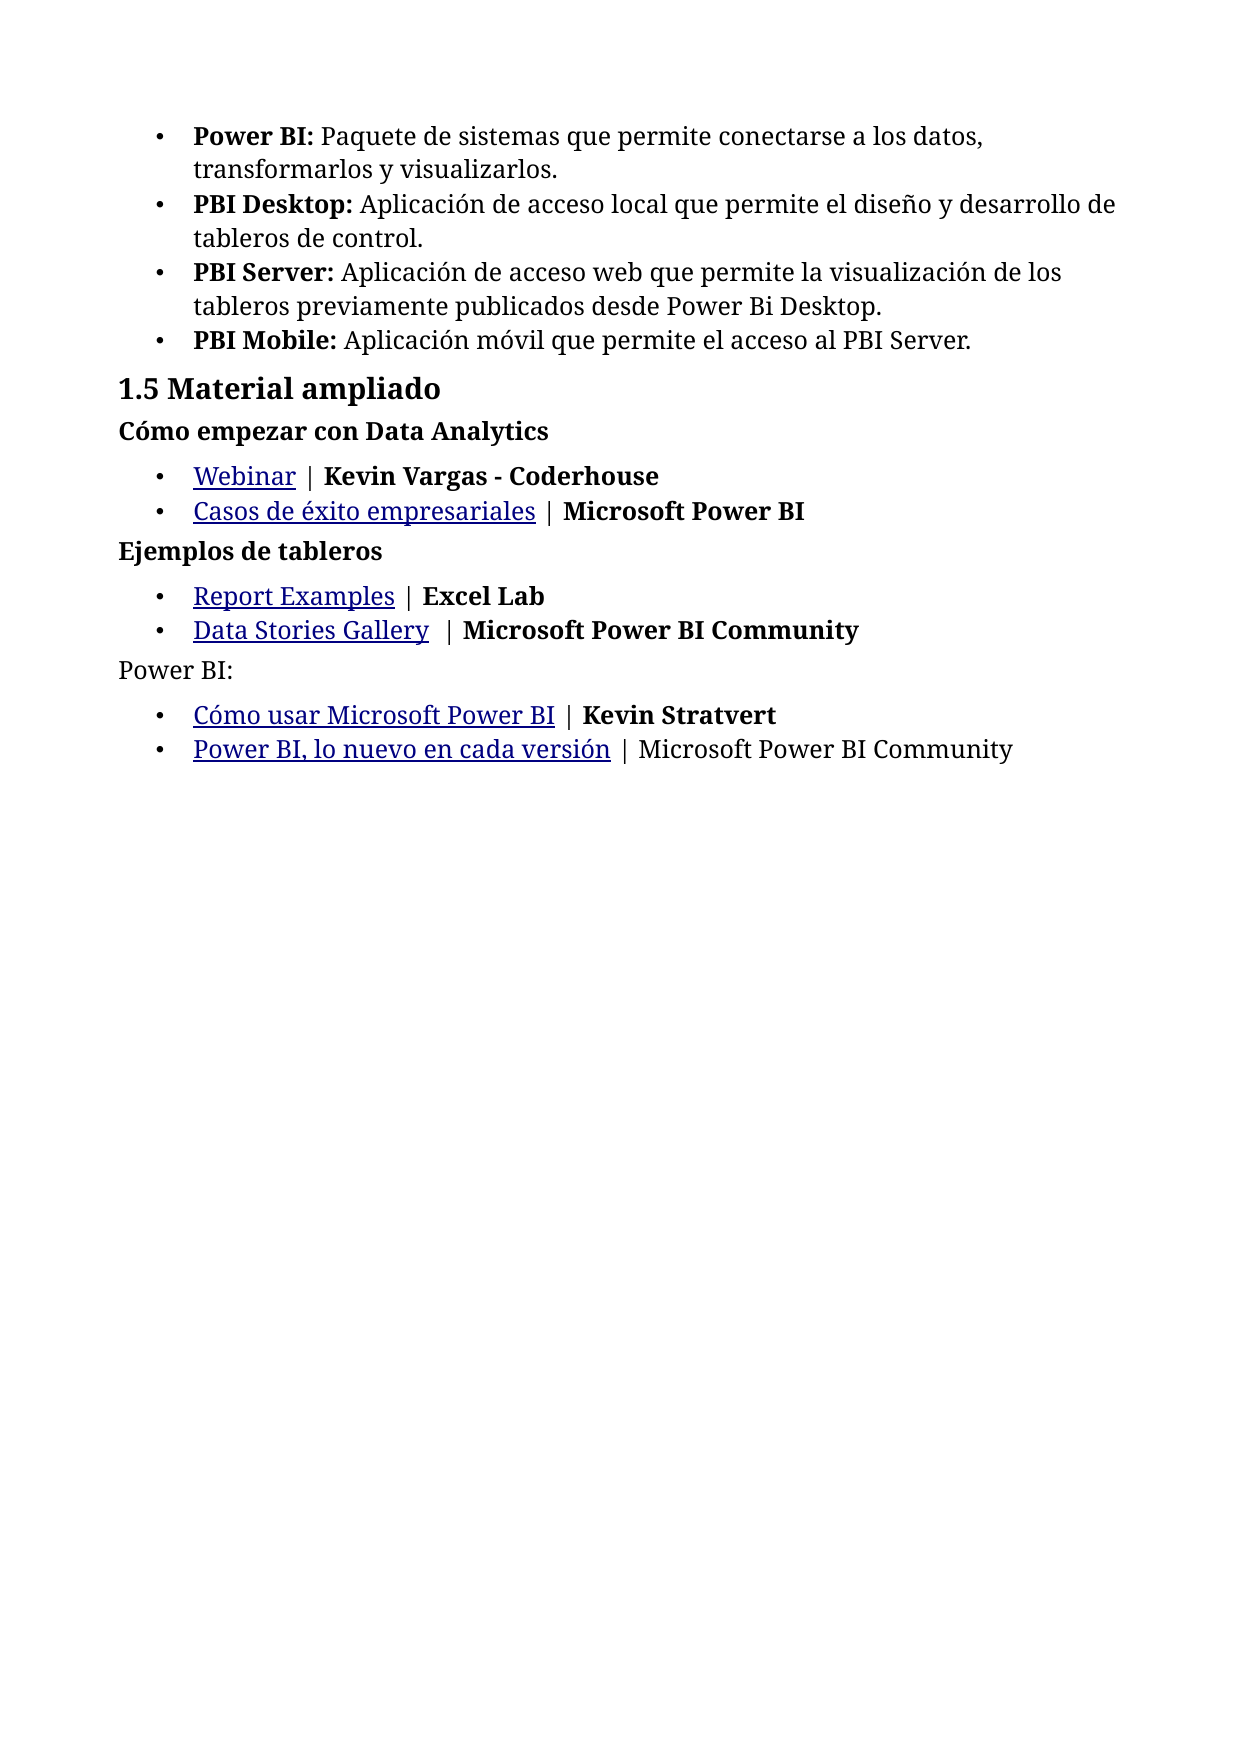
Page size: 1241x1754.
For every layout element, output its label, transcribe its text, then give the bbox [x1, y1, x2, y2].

text Cómo empezar con Data Analytics [118, 414, 1122, 448]
list Report Examples | Excel Lab [156, 578, 1122, 612]
text Power BI: [118, 652, 1122, 686]
text Ejemplos de tableros [118, 533, 1122, 567]
list PBI Mobile: Aplicación móvil que permite el acceso al PBI Server. [156, 322, 1122, 357]
list Casos de éxito empresariales | Microsoft Power BI [156, 493, 1122, 527]
list Webinar | Kevin Vargas - Coderhouse [156, 459, 1122, 493]
list Data Stories Gallery | Microsoft Power BI Community [156, 612, 1122, 646]
list PBI Server: Aplicación de acceso web que permite la visualización de los tableros previamente publicados desde Power Bi Desktop. [156, 254, 1122, 322]
list Power BI, lo nuevo en cada versión | Microsoft Power BI Community [156, 731, 1122, 766]
list Cómo usar Microsoft Power BI | Kevin Stratvert [156, 697, 1122, 731]
list Power BI: Paquete de sistemas que permite conectarse a los datos, transformarlos y visualizarlos. [156, 118, 1122, 186]
subtitle 1.5 Material ampliado [118, 368, 1122, 408]
list PBI Desktop: Aplicación de acceso local que permite el diseño y desarrollo de tableros de control. [156, 186, 1122, 254]
